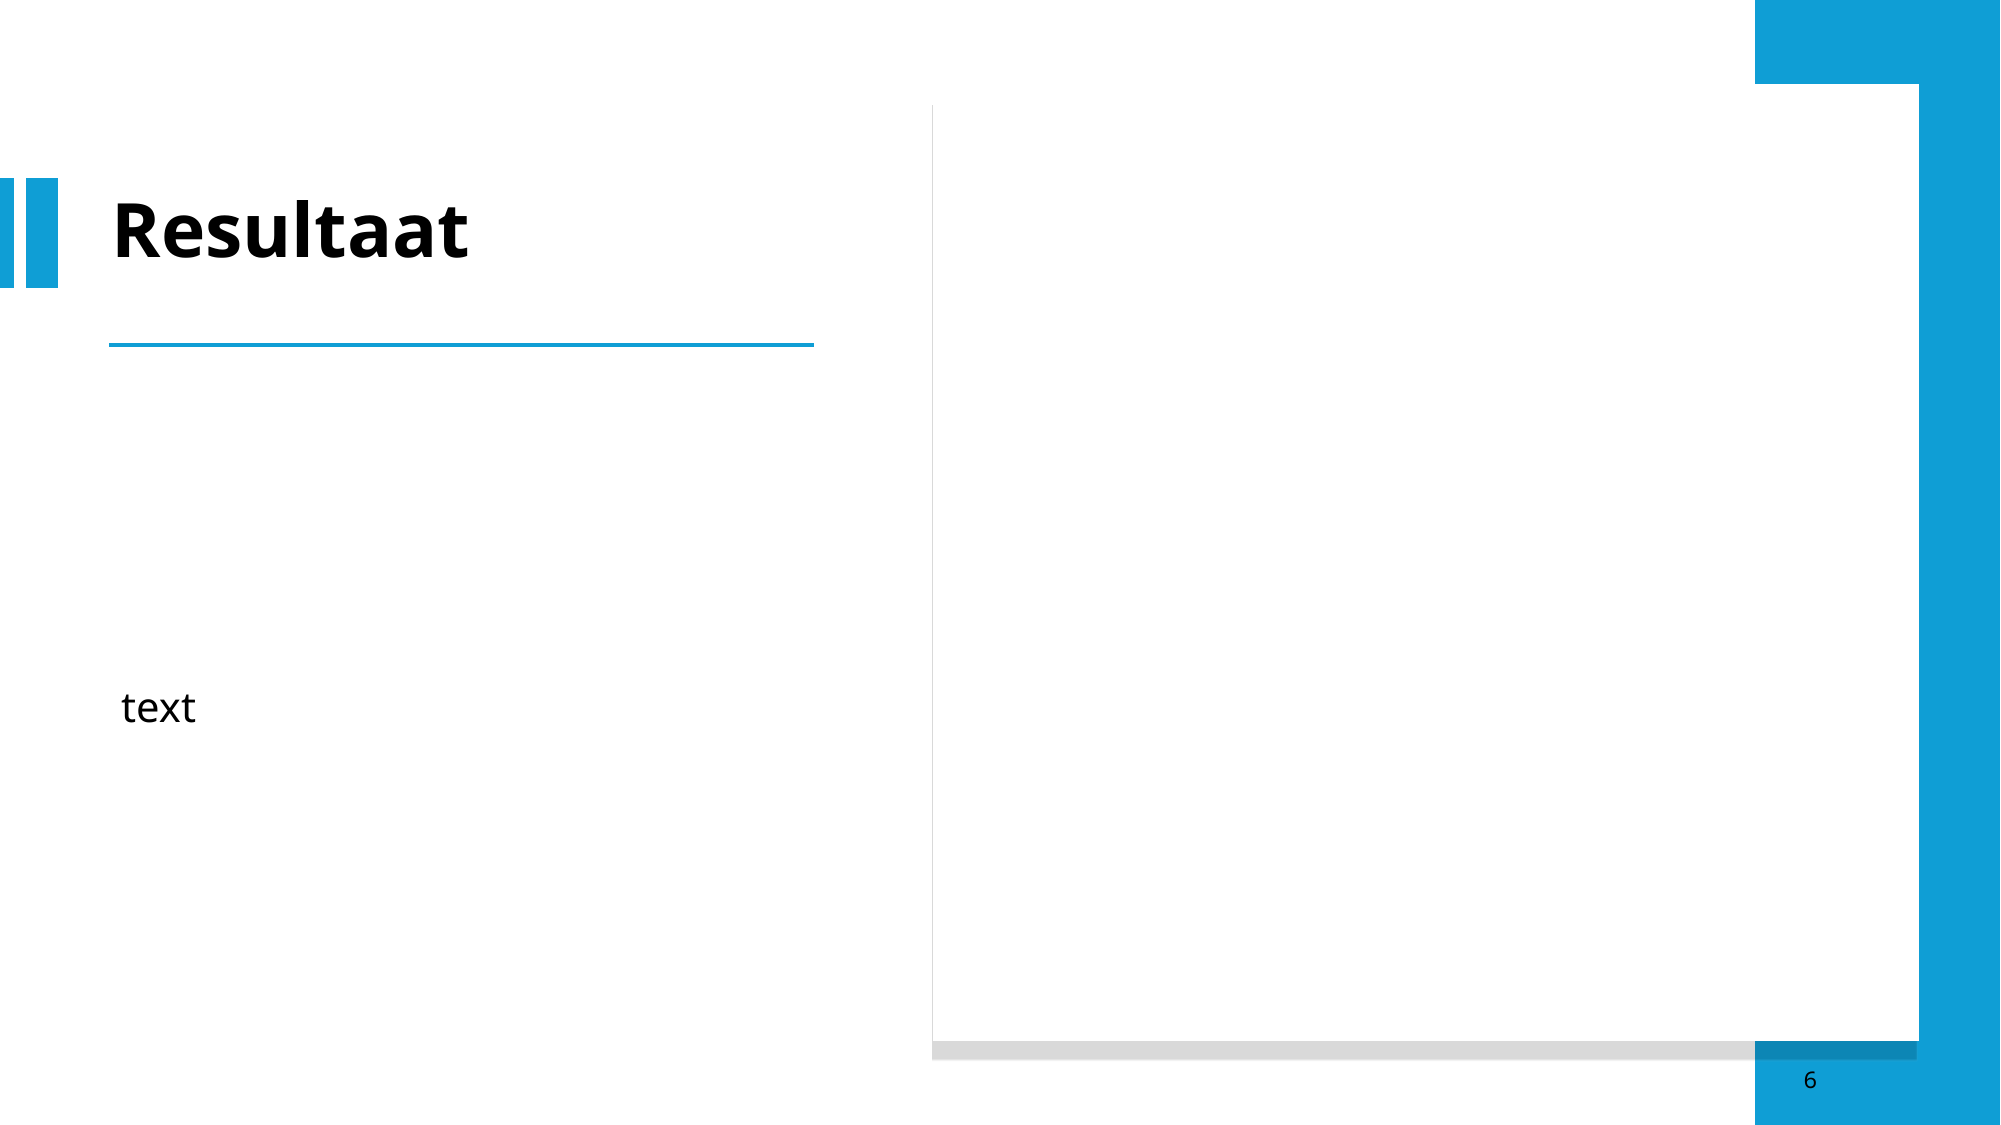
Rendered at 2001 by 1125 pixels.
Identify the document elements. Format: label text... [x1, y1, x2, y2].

title Resultaat [96, 140, 845, 326]
text_box [0, 0, 2000, 1125]
text_box text [96, 382, 845, 1036]
